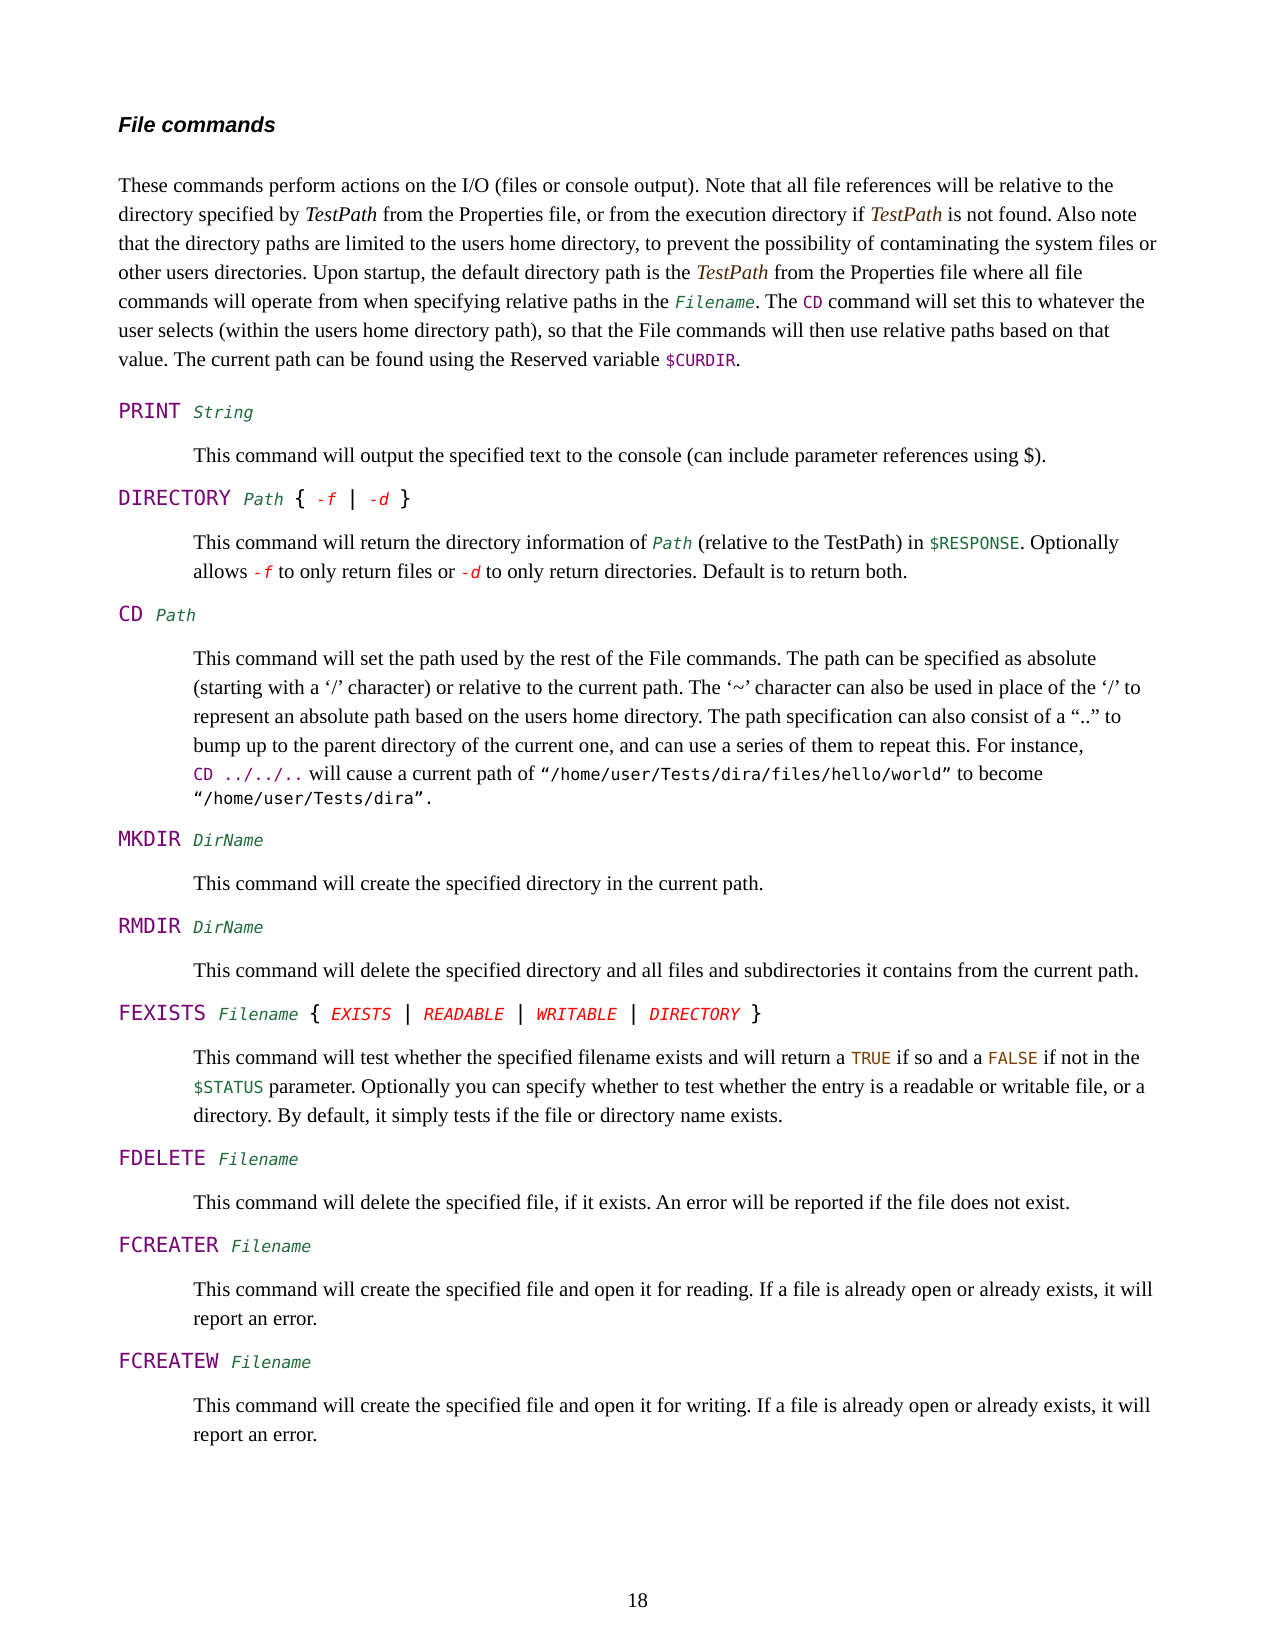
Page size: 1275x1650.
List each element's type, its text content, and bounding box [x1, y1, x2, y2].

text This command will set the path used by the rest of the File commands. The path can be specified as absolute (starting with a ‘/’ character) or relative to the current path. The ‘~’ character can also be used in place of the ‘/’ to represent an absolute path based on the users home directory. The path specification can also consist of a “..” to bump up to the parent directory of the current one, and can use a series of them to repeat this. For instance, CD ../../.. will cause a current path of “/home/user/Tests/dira/files/hello/world” to become “/home/user/Tests/dira”. [193, 646, 1157, 809]
text This command will return the directory information of Path (relative to the TestPath) in $RESPONSE. Optionally allows -f to only return files or -d to only return directories. Default is to return both. [193, 530, 1157, 583]
text MKDIR DirName [118, 827, 1157, 851]
text This command will delete the specified file, if it exists. An error will be reported if the file does not exist. [193, 1190, 1157, 1214]
text FDELETE Filename [118, 1146, 1157, 1170]
subtitle File commands [118, 112, 1157, 137]
text This command will create the specified file and open it for writing. If a file is already open or already exists, it will report an error. [193, 1393, 1157, 1446]
text PRINT String [118, 399, 1157, 423]
text This command will test whether the specified filename exists and will return a TRUE if so and a FALSE if not in the $STATUS parameter. Optionally you can specify whether to test whether the entry is a readable or writable file, or a directory. By default, it simply tests if the file or directory name exists. [193, 1045, 1157, 1127]
text This command will create the specified file and open it for reading. If a file is already open or already exists, it will report an error. [193, 1277, 1157, 1330]
text FEXISTS Filename { EXISTS | READABLE | WRITABLE | DIRECTORY } [118, 1001, 1157, 1026]
text This command will create the specified directory in the current path. [193, 871, 1157, 895]
text This command will delete the specified directory and all files and subdirectories it contains from the current path. [193, 958, 1157, 982]
text This command will output the specified text to the console (can include parameter references using $). [193, 443, 1157, 467]
text CD Path [118, 602, 1157, 627]
text DIRECTORY Path { -f | -d } [118, 486, 1157, 511]
text FCREATER Filename [118, 1233, 1157, 1257]
text These commands perform actions on the I/O (files or console output). Note that all file references will be relative to the directory specified by TestPath from the Properties file, or from the execution directory if TestPath is not found. Also note that the directory paths are limited to the users home directory, to prevent the possibility of contaminating the system files or other users directories. Upon startup, the default directory path is the TestPath from the Properties file where all file commands will operate from when specifying relative paths in the Filename. The CD command will set this to whatever the user selects (within the users home directory path), so that the File commands will then use relative paths based on that value. The current path can be found using the Reserved variable $CURDIR. [118, 173, 1157, 371]
text FCREATEW Filename [118, 1349, 1157, 1373]
text RMDIR DirName [118, 914, 1157, 938]
